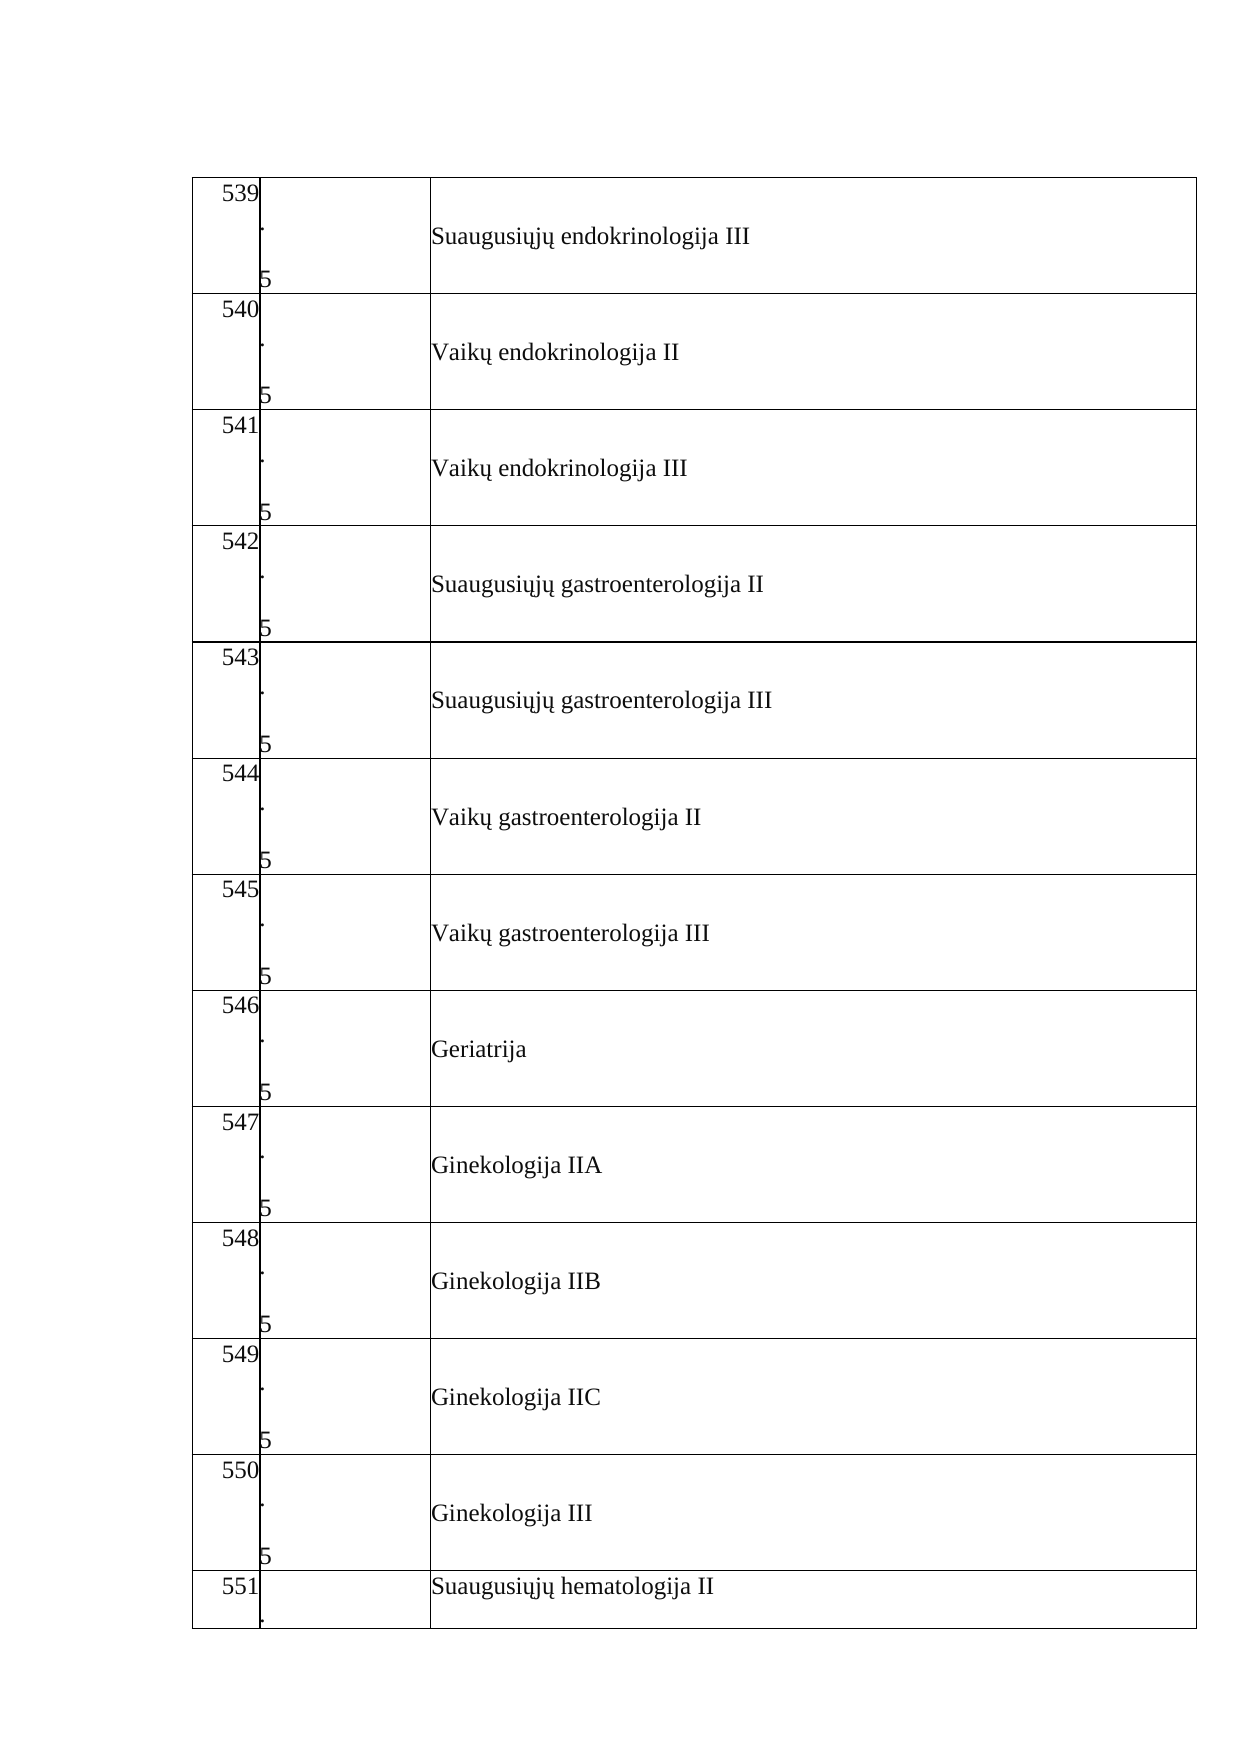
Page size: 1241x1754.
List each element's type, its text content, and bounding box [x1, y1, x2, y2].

table_cell [261, 511, 268, 519]
table_cell Vaikų gastroenterologija II [431, 759, 1196, 873]
table_cell 550. 5 [193, 1455, 259, 1570]
table_cell [261, 410, 430, 525]
table_cell [261, 759, 430, 873]
table_cell 541. 5 [193, 410, 259, 525]
table_cell [261, 526, 430, 641]
table_cell [261, 178, 430, 293]
table_cell 539. 5 [193, 178, 259, 293]
table_cell [261, 1439, 268, 1447]
table_cell 547. 5 [193, 1107, 259, 1222]
table_cell [261, 1323, 268, 1331]
table_cell [261, 1223, 430, 1338]
table_cell 544. 5 [193, 759, 259, 873]
table_cell [261, 394, 268, 402]
table_cell [261, 1339, 430, 1454]
table_cell [261, 627, 268, 635]
table_cell Ginekologija IIC [431, 1339, 1196, 1454]
table_cell Suaugusiųjų gastroenterologija III [431, 643, 1196, 757]
table_cell Suaugusiųjų gastroenterologija II [431, 526, 1196, 641]
table_cell [261, 1091, 268, 1099]
table_cell Vaikų endokrinologija II [431, 294, 1196, 409]
table_cell [261, 278, 268, 286]
table_cell [261, 859, 268, 867]
table_cell Geriatrija [431, 991, 1196, 1106]
table_cell 543. 5 [193, 643, 259, 757]
table_cell [261, 1455, 430, 1570]
table_cell Suaugusiųjų hematologija II [431, 1571, 1196, 1628]
table_cell [261, 991, 430, 1106]
table_cell Ginekologija IIA [431, 1107, 1196, 1222]
table_cell Vaikų gastroenterologija III [431, 875, 1196, 989]
table_cell Vaikų endokrinologija III [431, 410, 1196, 525]
table_cell 551. 5 [193, 1571, 259, 1628]
table_cell [261, 1107, 430, 1222]
table_cell 542. 5 [193, 526, 259, 641]
table_cell 546. 5 [193, 991, 259, 1106]
table_cell [261, 875, 430, 989]
table_cell [261, 975, 268, 983]
table_cell [261, 1571, 430, 1628]
table_cell 545. 5 [193, 875, 259, 989]
table_cell 548. 5 [193, 1223, 259, 1338]
table_cell 549. 5 [193, 1339, 259, 1454]
table_cell [261, 294, 430, 409]
table_cell [261, 1555, 268, 1563]
table_cell [261, 1207, 268, 1215]
table_cell [261, 643, 430, 757]
table_cell [261, 743, 268, 751]
table_cell 540. 5 [193, 294, 259, 409]
table_cell Ginekologija IIB [431, 1223, 1196, 1338]
table_cell Suaugusiųjų endokrinologija III [431, 178, 1196, 293]
table_cell Ginekologija III [431, 1455, 1196, 1570]
